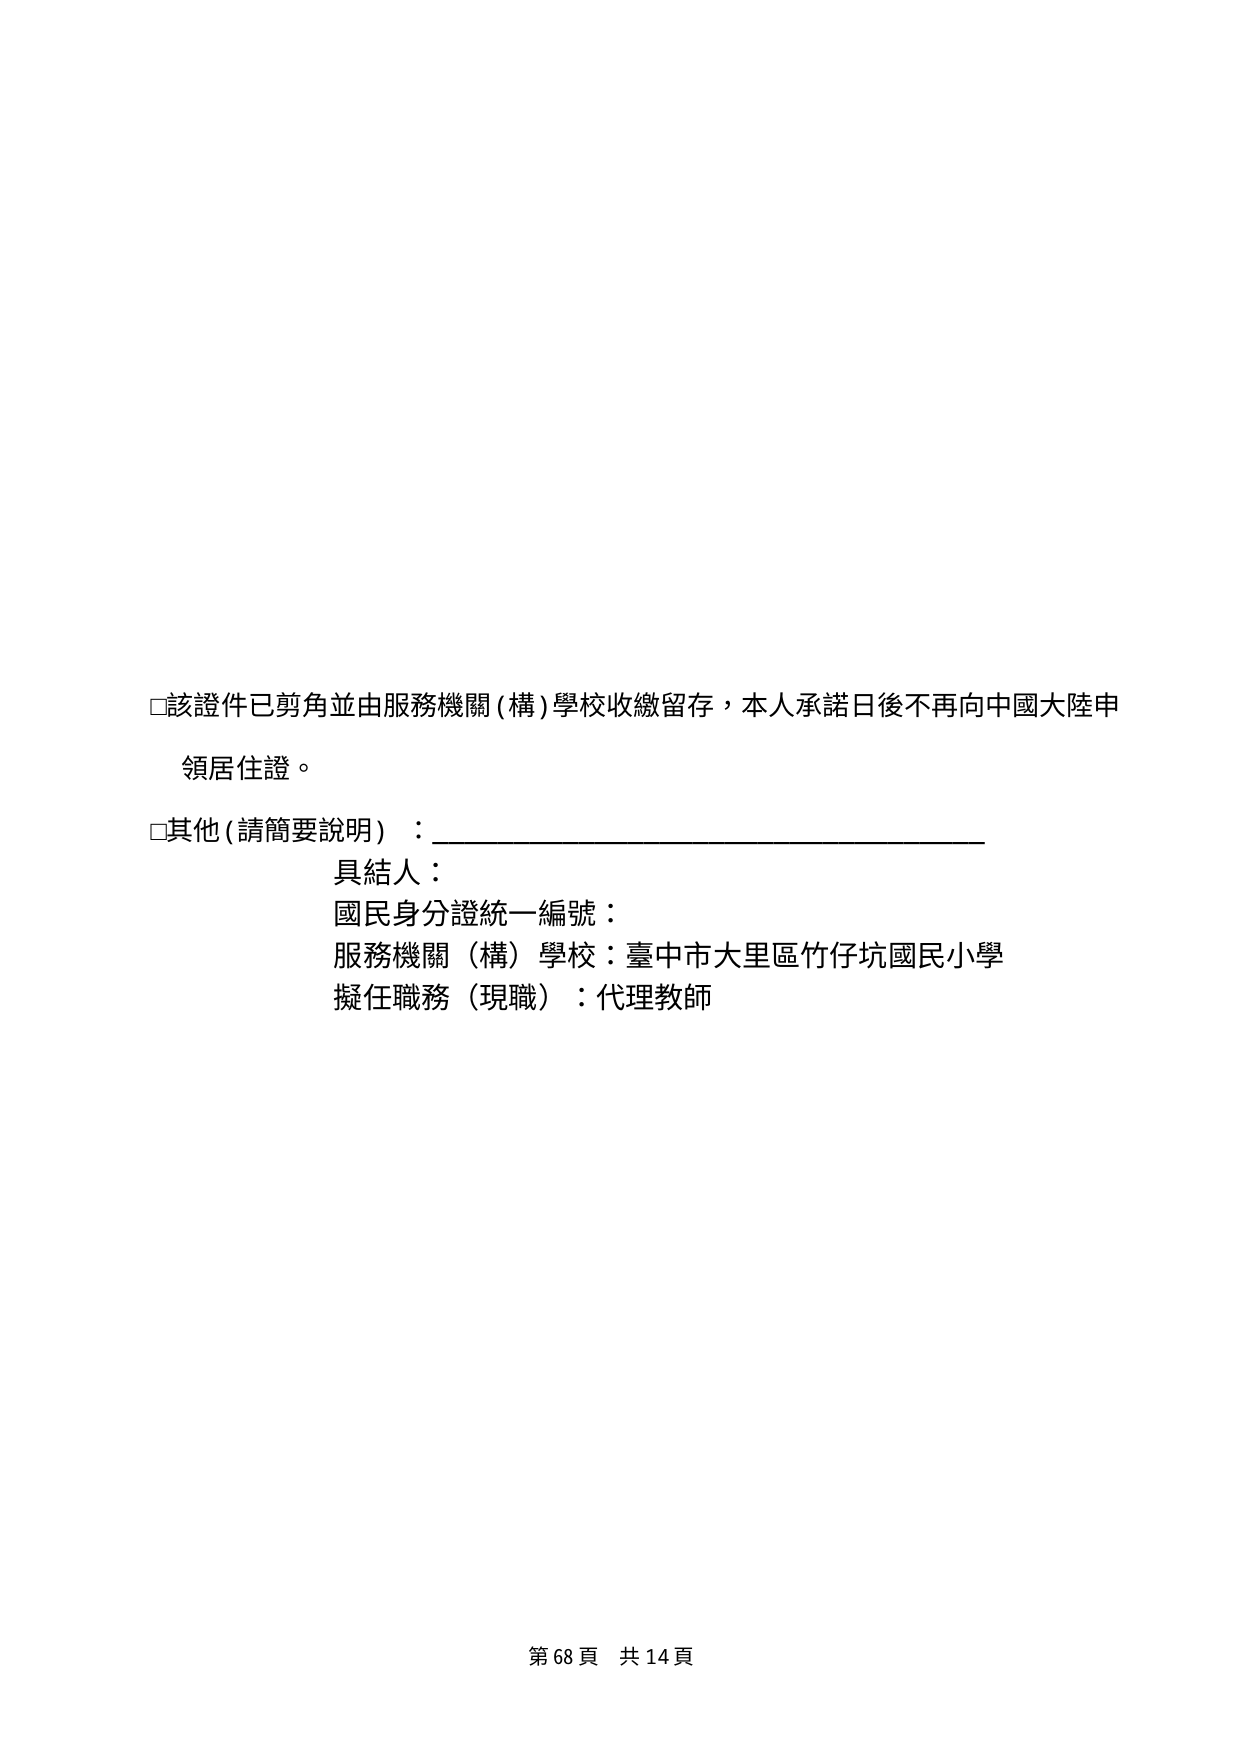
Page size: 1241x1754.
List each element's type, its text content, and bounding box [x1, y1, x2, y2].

text 具結人： [100, 850, 1122, 891]
text 服務機關（構）學校：臺中市大里區竹仔坑國民小學 [100, 933, 1122, 975]
text 擬任職務（現職）：代理教師 [100, 975, 1122, 1016]
text □該證件已剪角並由服務機關(構)學校收繳留存，本人承諾日後不再向中國大陸申領居住證。 [150, 662, 1122, 787]
text □其他(請簡要說明) ：__________________________________ [150, 787, 1122, 850]
text 國民身分證統一編號： [100, 891, 1122, 933]
